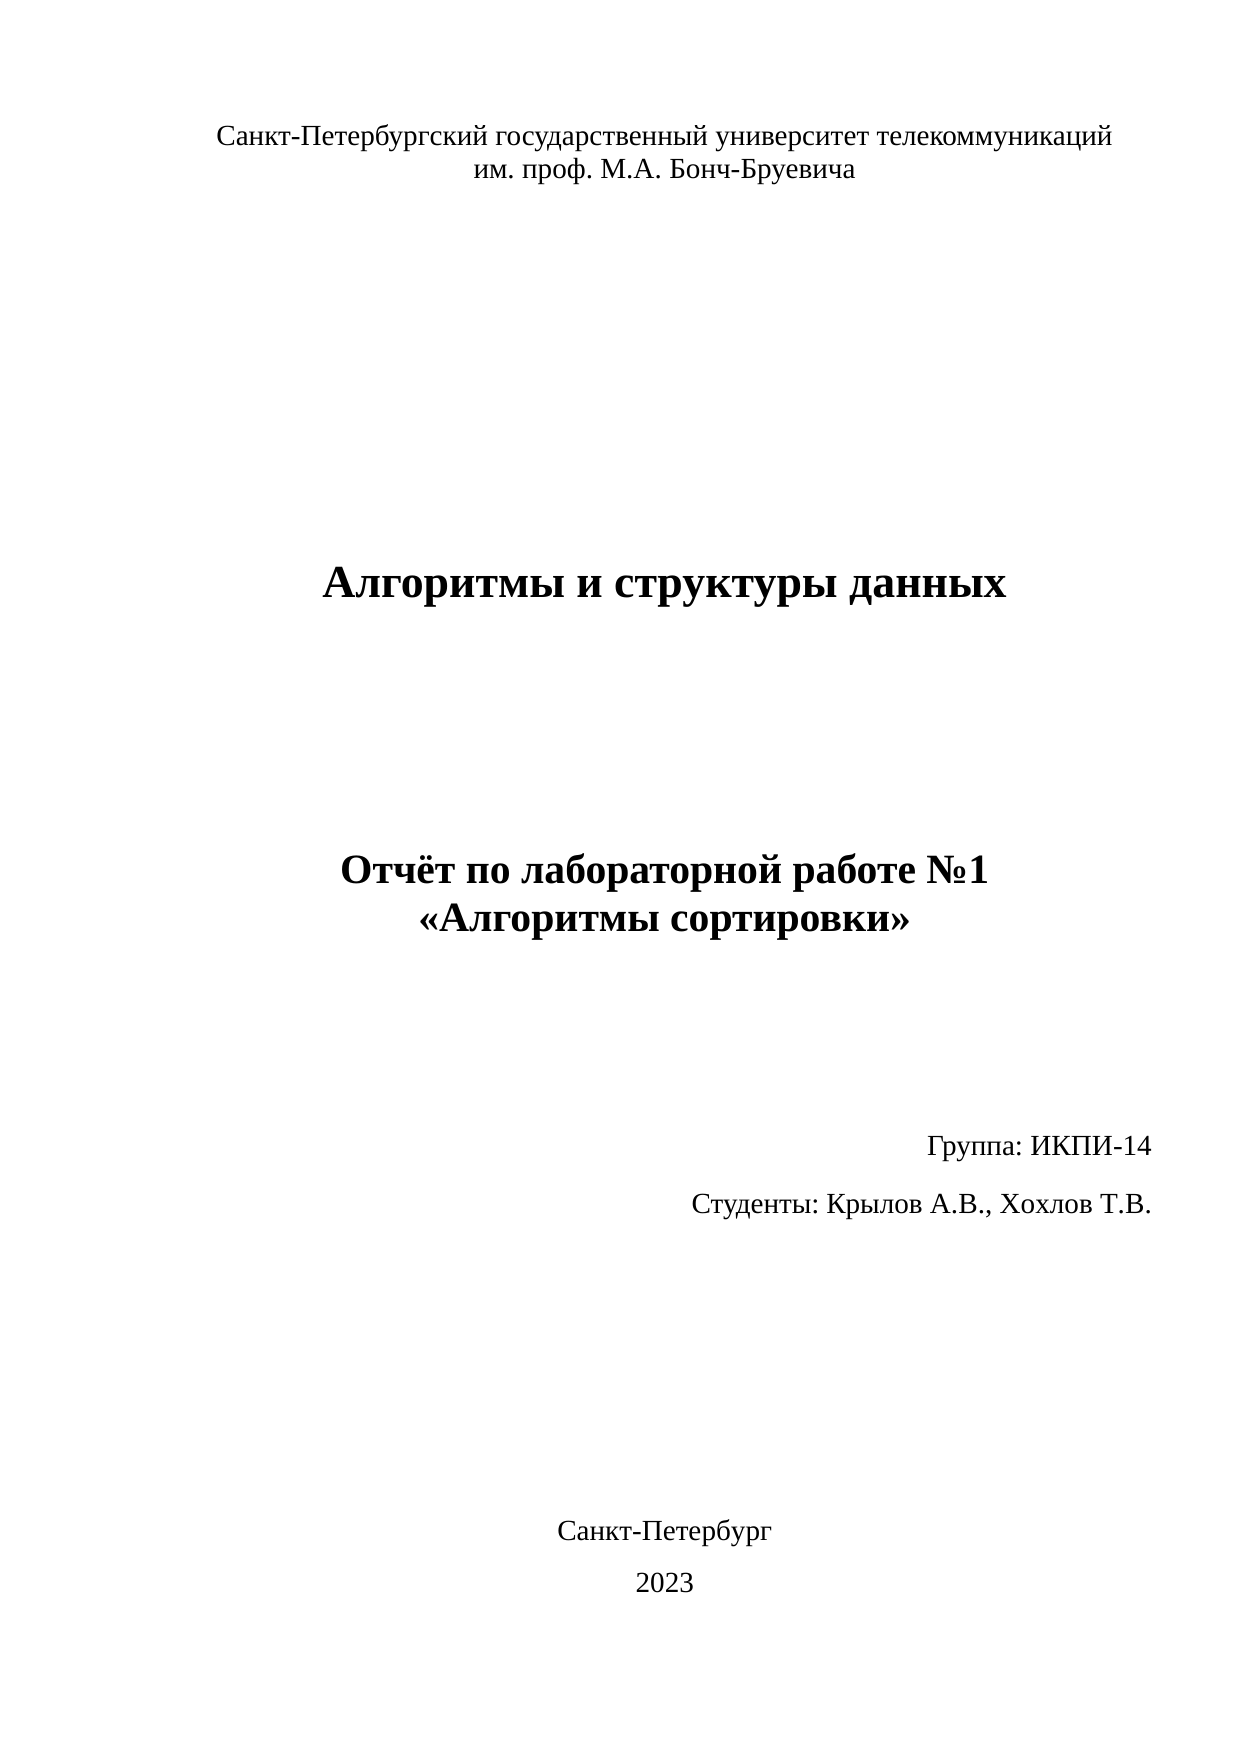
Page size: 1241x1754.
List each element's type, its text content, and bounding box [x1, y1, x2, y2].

text Отчёт по лабораторной работе №1 «Алгоритмы сортировки» [177, 844, 1152, 940]
text Алгоритмы и структуры данных [177, 554, 1152, 607]
text 2023 [177, 1565, 1152, 1598]
text Группа: ИКПИ-14 [620, 1128, 1152, 1161]
text Санкт-Петербургский государственный университет телекоммуникаций [177, 118, 1152, 152]
text Студенты: Крылов А.В., Хохлов Т.В. [177, 1186, 1152, 1220]
text им. проф. М.А. Бонч-Бруевича [177, 152, 1152, 185]
text Санкт-Петербург [177, 1407, 1152, 1546]
